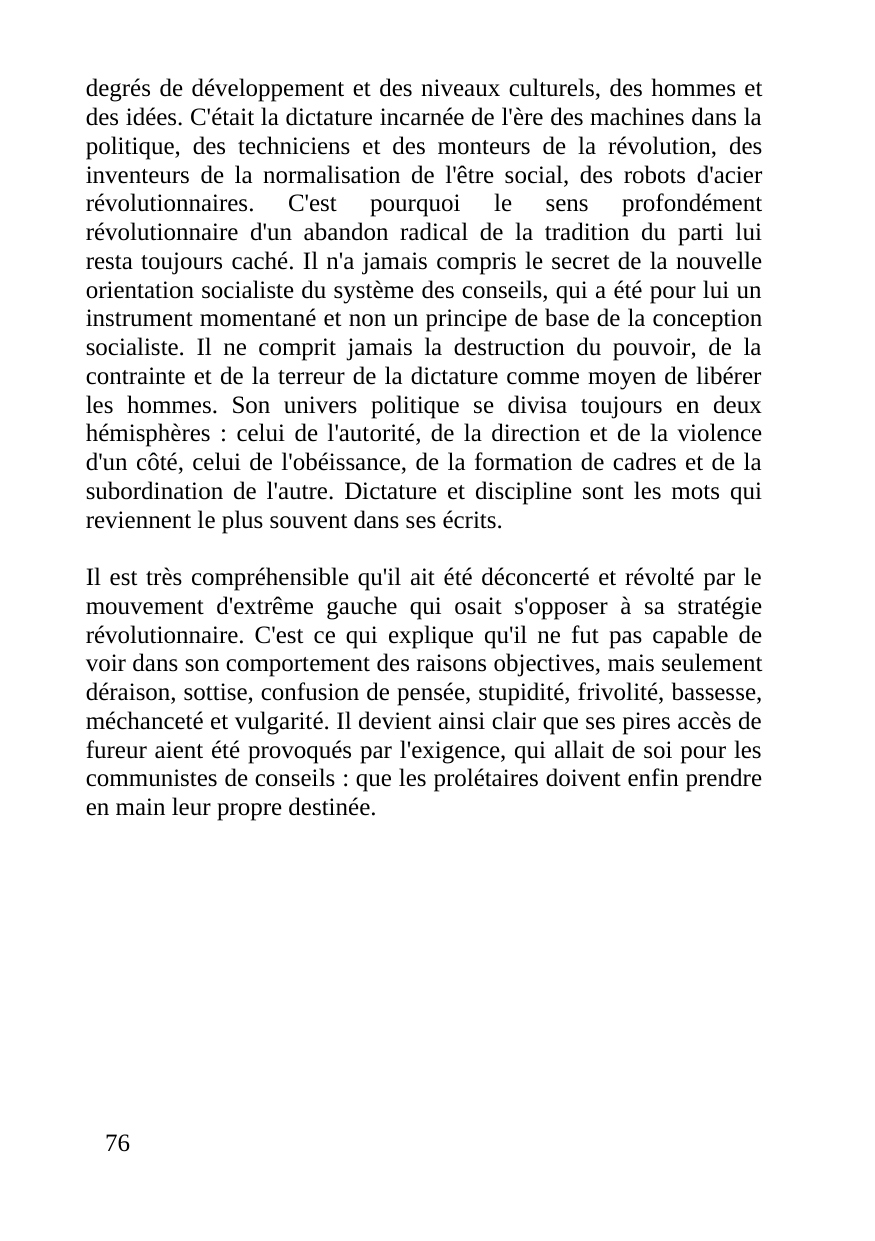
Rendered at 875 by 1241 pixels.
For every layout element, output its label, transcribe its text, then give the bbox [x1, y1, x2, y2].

text Il est très compréhensible qu'il ait été déconcerté et révolté par le mouvement d'extrême gauche qui osait s'opposer à sa stratégie révolutionnaire. C'est ce qui explique qu'il ne fut pas capable de voir dans son comportement des raisons objectives, mais seulement déraison, sottise, confusion de pensée, stupidité, frivolité, bassesse, méchanceté et vulgarité. Il devient ainsi clair que ses pires accès de fureur aient été provoqués par l'exigence, qui allait de soi pour les communistes de conseils : que les prolétaires doivent enfin prendre en main leur propre destinée. [86, 562, 763, 821]
text degrés de développement et des niveaux culturels, des hommes et des idées. C'était la dictature incarnée de l'ère des machines dans la politique, des techniciens et des monteurs de la révolution, des inventeurs de la normalisation de l'être social, des robots d'acier révolutionnaires. C'est pourquoi le sens profondément révolutionnaire d'un abandon radical de la tradition du parti lui resta toujours caché. Il n'a jamais compris le secret de la nouvelle orientation socialiste du système des conseils, qui a été pour lui un instrument momentané et non un principe de base de la conception socialiste. Il ne comprit jamais la destruction du pouvoir, de la contrainte et de la terreur de la dictature comme moyen de libérer les hommes. Son univers politique se divisa toujours en deux hémisphères : celui de l'autorité, de la direction et de la violence d'un côté, celui de l'obéissance, de la formation de cadres et de la subordination de l'autre. Dictature et discipline sont les mots qui reviennent le plus souvent dans ses écrits. [86, 73, 763, 533]
